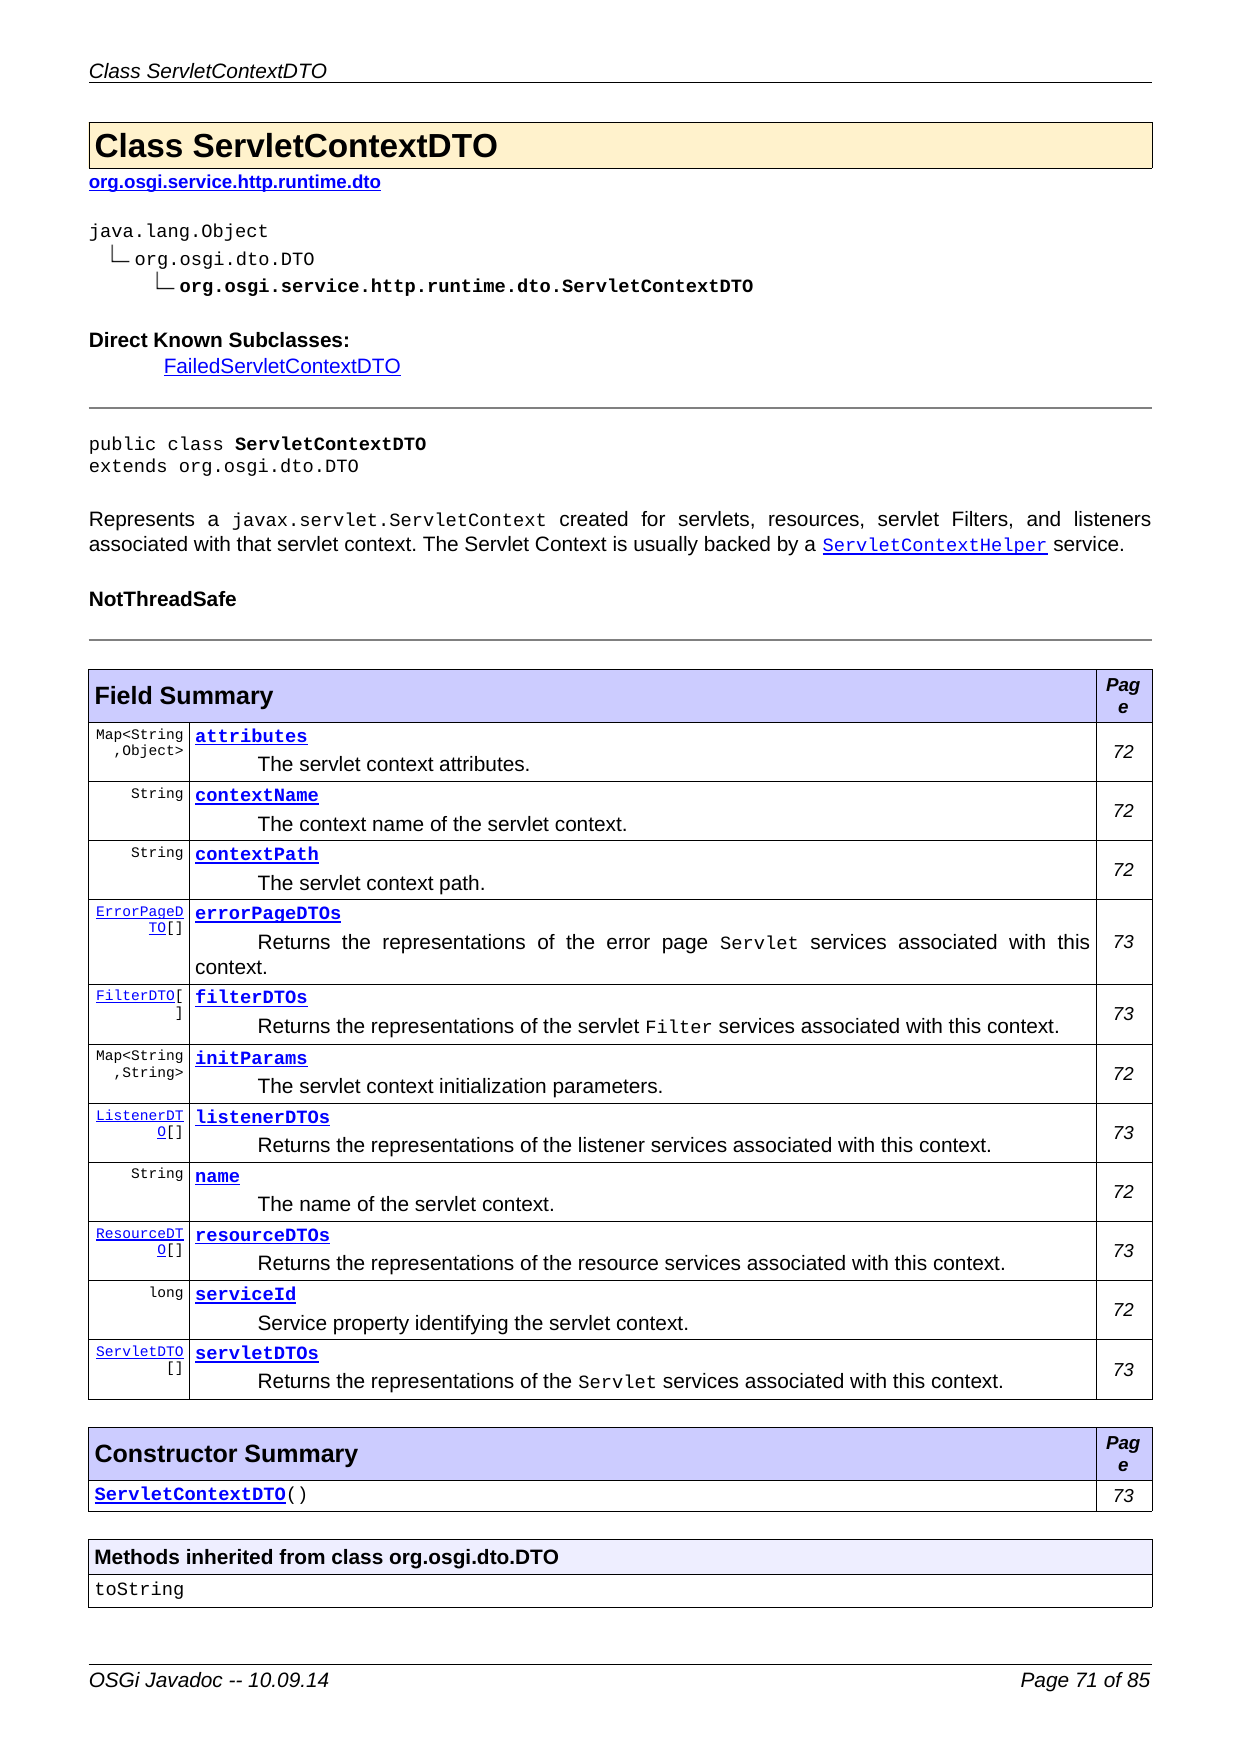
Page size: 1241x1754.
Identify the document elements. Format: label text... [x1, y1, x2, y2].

table_cell 68 [1097, 985, 1152, 1044]
text extends org.osgi.dto.DTO [88, 456, 1152, 478]
table_cell 67 [1097, 1045, 1152, 1103]
table_cell resourceDTOs Returns the representations of the resource services associated with this context. [190, 1222, 1096, 1280]
table_cell ServletDTO[] [89, 1340, 189, 1399]
table_cell contextPath The servlet context path. [190, 841, 1096, 899]
table_cell String [89, 1163, 189, 1221]
table_cell 67 [1097, 1163, 1152, 1221]
text Represents a javax.servlet.ServletContext created for servlets, resources, servlet Filters, and listeners associated with that servlet context. The Servlet Context is usually backed by a ServletContextHelper service. [88, 507, 1152, 557]
table_cell Map<String,String> [89, 1045, 189, 1103]
table_header Methods inherited from class org.osgi.dto.DTO [89, 1540, 1152, 1574]
table_cell ListenerDTO[] [89, 1104, 189, 1162]
table_cell Map<String,Object> [89, 723, 189, 781]
subtitle Direct Known Subclasses: [88, 327, 1152, 351]
table_cell servletDTOs Returns the representations of the Servlet services associated with this context. [190, 1340, 1096, 1399]
text NotThreadSafe [88, 586, 1152, 610]
table_cell 68 [1097, 1104, 1152, 1162]
table_cell 67 [1097, 1281, 1152, 1339]
text org.osgi.service.http.runtime.dto [88, 171, 1152, 193]
table_header Page [1097, 670, 1152, 722]
table_header Field Summary [89, 670, 1096, 722]
table_cell ErrorPageDTO[] [89, 900, 189, 983]
table_cell 67 [1097, 782, 1152, 840]
text org.osgi.service.http.runtime.dto.ServletContextDTO [88, 271, 1152, 298]
table_cell long [89, 1281, 189, 1339]
table_header Constructor Summary [89, 1428, 1096, 1480]
table_cell String [89, 841, 189, 899]
picture [156, 270, 180, 293]
table_cell 68 [1097, 1481, 1152, 1511]
table_cell 68 [1097, 900, 1152, 983]
table_cell errorPageDTOs Returns the representations of the error page Servlet services associated with this context. [190, 900, 1096, 983]
picture [111, 243, 135, 266]
text java.lang.Object [88, 222, 1152, 243]
table_cell filterDTOs Returns the representations of the servlet Filter services associated with this context. [190, 985, 1096, 1044]
table_cell 67 [1097, 723, 1152, 781]
table_header Page [1097, 1428, 1152, 1480]
subtitle Class ServletContextDTO [90, 123, 1152, 168]
table_cell attributes The servlet context attributes. [190, 723, 1096, 781]
table_cell toString [89, 1575, 1152, 1607]
table_cell serviceId Service property identifying the servlet context. [190, 1281, 1096, 1339]
table_cell listenerDTOs Returns the representations of the listener services associated with this context. [190, 1104, 1096, 1162]
table_cell 68 [1097, 1222, 1152, 1280]
table_cell ServletContextDTO() [89, 1481, 1096, 1511]
table_cell contextName The context name of the servlet context. [190, 782, 1096, 840]
table_cell String [89, 782, 189, 840]
table_cell name The name of the servlet context. [190, 1163, 1096, 1221]
text org.osgi.dto.DTO [88, 243, 1152, 271]
table_cell ResourceDTO[] [89, 1222, 189, 1280]
table_cell 67 [1097, 841, 1152, 899]
table_cell FilterDTO[] [89, 985, 189, 1044]
table_cell initParams The servlet context initialization parameters. [190, 1045, 1096, 1103]
text public class ServletContextDTO [88, 435, 1152, 456]
text FailedServletContextDTO [163, 354, 1152, 378]
table_cell 68 [1097, 1340, 1152, 1399]
